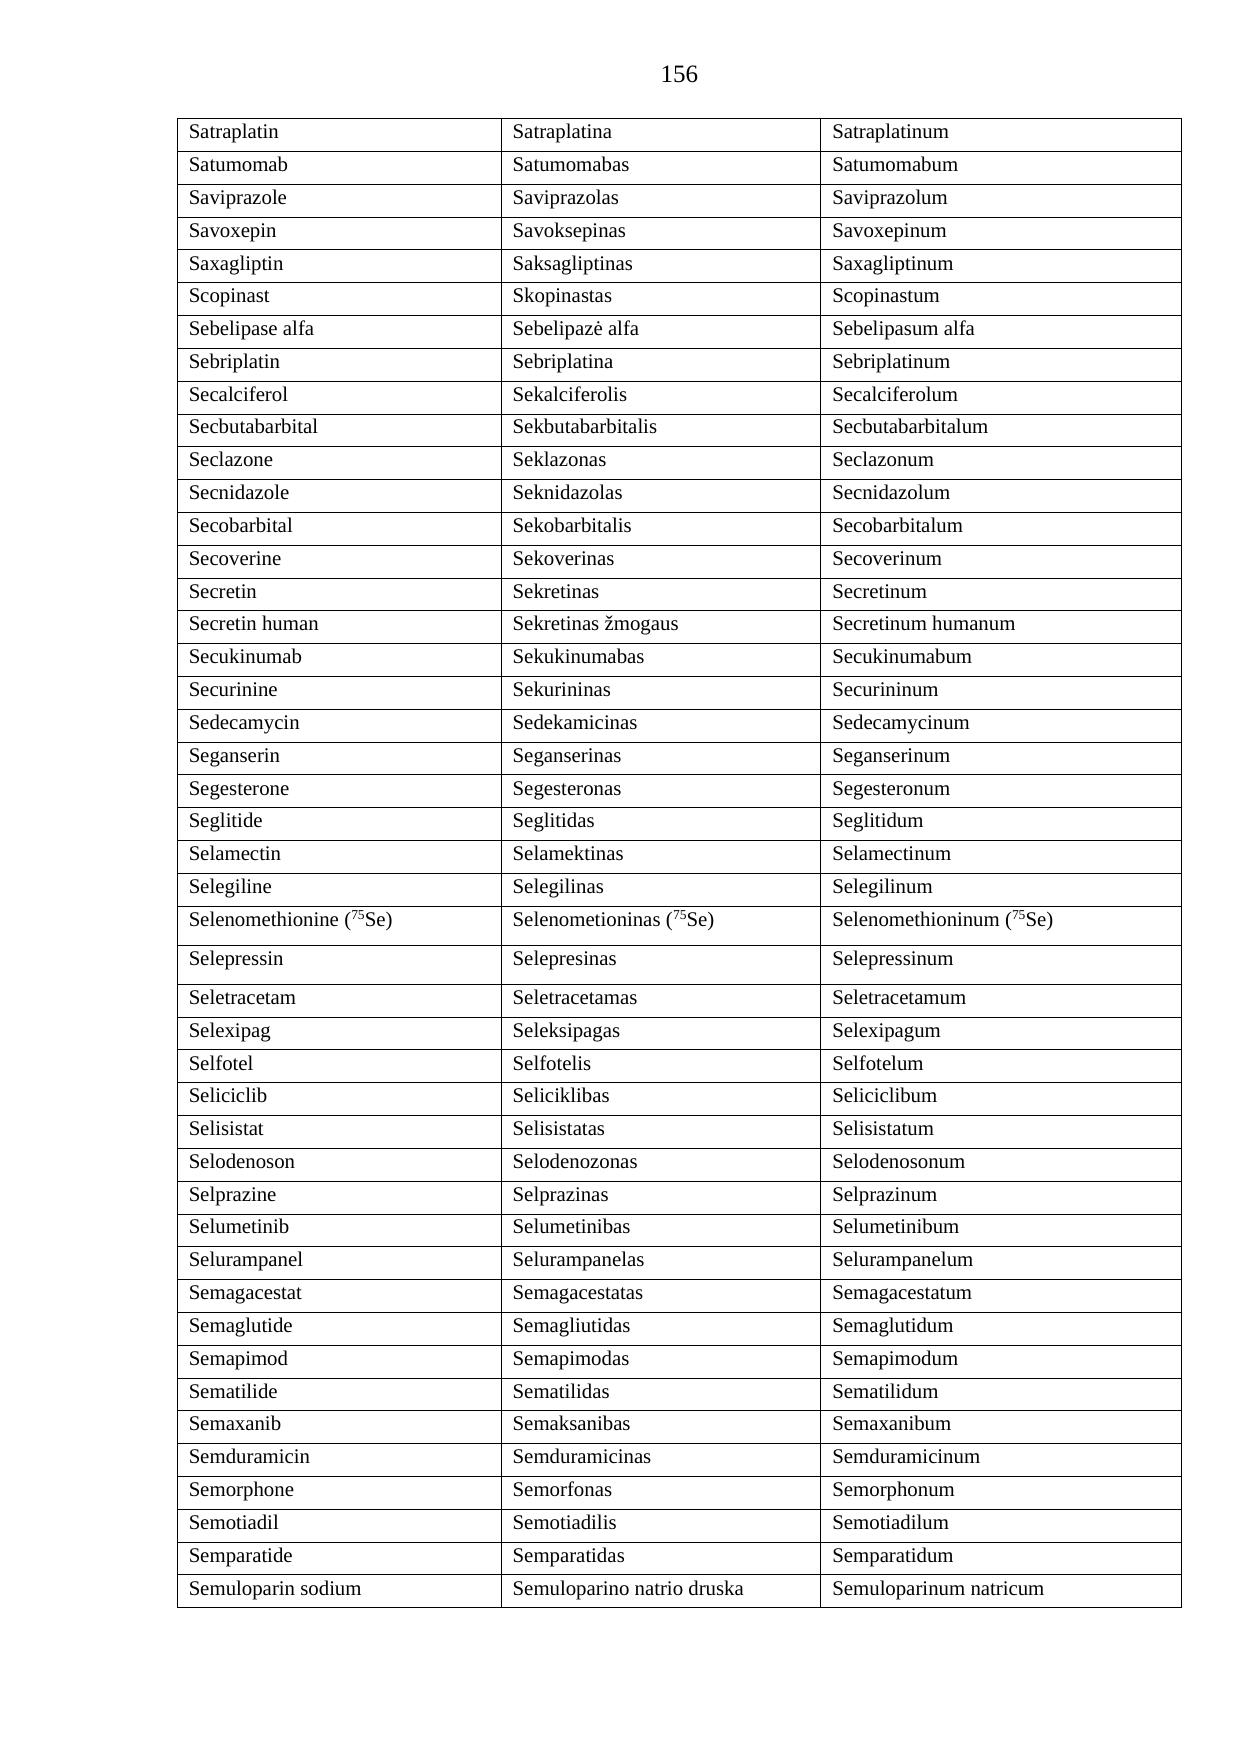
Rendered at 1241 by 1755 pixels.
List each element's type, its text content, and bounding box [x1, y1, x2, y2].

table_cell Semorfonas [502, 1477, 820, 1509]
table_cell Selexipagum [821, 1018, 1181, 1049]
table_cell Seletracetam [178, 985, 501, 1017]
table_cell Seclazonum [821, 447, 1181, 479]
table_cell Secnidazolum [821, 480, 1181, 512]
table_cell Sekalciferolis [502, 382, 820, 413]
table_cell Sekoverinas [502, 546, 820, 577]
table_cell Selodenoson [178, 1149, 501, 1181]
table_cell Semparatidum [821, 1543, 1181, 1574]
table_cell Seganserinum [821, 743, 1181, 774]
table_cell Sebriplatin [178, 349, 501, 381]
table_cell Semparatidas [502, 1543, 820, 1574]
table_cell Semaxanib [178, 1411, 501, 1443]
table_cell Semduramicin [178, 1444, 501, 1476]
table_cell Saxagliptin [178, 250, 501, 282]
table_cell Selurampanelas [502, 1247, 820, 1279]
table_cell Semaxanibum [821, 1411, 1181, 1443]
table_cell Selurampanelum [821, 1247, 1181, 1279]
table_cell Selamectinum [821, 841, 1181, 873]
table_cell Sekbutabarbitalis [502, 415, 820, 446]
table_cell Scopinast [178, 283, 501, 315]
table_cell Securinine [178, 677, 501, 709]
table_cell Seknidazolas [502, 480, 820, 512]
table_cell Saviprazole [178, 185, 501, 217]
table_cell Selegiline [178, 874, 501, 906]
table_cell Sedekamicinas [502, 710, 820, 742]
table_cell Seganserinas [502, 743, 820, 774]
table_cell Saviprazolum [821, 185, 1181, 217]
table_cell Selfotelum [821, 1050, 1181, 1082]
table_cell Segesteronas [502, 775, 820, 807]
table_cell Secoverinum [821, 546, 1181, 577]
table_cell Semotiadil [178, 1510, 501, 1542]
table_cell Selexipag [178, 1018, 501, 1049]
table_cell Securininum [821, 677, 1181, 709]
table_cell Semagacestat [178, 1280, 501, 1312]
table_cell Secobarbitalum [821, 513, 1181, 545]
table_cell Selenomethionine (75Se) [178, 907, 501, 945]
table_cell Semagacestatas [502, 1280, 820, 1312]
table_cell Selamectin [178, 841, 501, 873]
table_cell Selamektinas [502, 841, 820, 873]
table_cell Secretin human [178, 611, 501, 643]
table_cell Seliciclibum [821, 1083, 1181, 1115]
table_cell Selprazinas [502, 1182, 820, 1213]
table_cell Selepresinas [502, 946, 820, 984]
table_cell Saxagliptinum [821, 250, 1181, 282]
table_cell Semorphone [178, 1477, 501, 1509]
table_cell Sedecamycinum [821, 710, 1181, 742]
table_cell Seglitidas [502, 808, 820, 840]
table_cell Semagliutidas [502, 1313, 820, 1345]
table_cell Secalciferol [178, 382, 501, 413]
table_cell Selepressin [178, 946, 501, 984]
table_cell Secukinumab [178, 644, 501, 676]
table_cell Seletracetamum [821, 985, 1181, 1017]
table_cell Secbutabarbital [178, 415, 501, 446]
table_cell Sebelipase alfa [178, 316, 501, 348]
table_cell Semparatide [178, 1543, 501, 1574]
table_cell Sekobarbitalis [502, 513, 820, 545]
table_cell Seglitide [178, 808, 501, 840]
table_cell Semapimodas [502, 1346, 820, 1377]
table_cell Semaksanibas [502, 1411, 820, 1443]
table_cell Satumomabas [502, 152, 820, 184]
table_cell Secobarbital [178, 513, 501, 545]
table_cell Selenometioninas (75Se) [502, 907, 820, 945]
table_cell Secretinum [821, 579, 1181, 610]
table_cell Seklazonas [502, 447, 820, 479]
table_cell Semuloparin sodium [178, 1575, 501, 1607]
table_cell Scopinastum [821, 283, 1181, 315]
table_cell Semaglutide [178, 1313, 501, 1345]
table_cell Savoxepinum [821, 218, 1181, 249]
table_cell Semuloparino natrio druska [502, 1575, 820, 1607]
table_cell Sekretinas [502, 579, 820, 610]
table_cell Seganserin [178, 743, 501, 774]
table_cell Seletracetamas [502, 985, 820, 1017]
table_cell Selfotelis [502, 1050, 820, 1082]
table_cell Satraplatinum [821, 119, 1181, 151]
table_cell Semuloparinum natricum [821, 1575, 1181, 1607]
table_cell Secnidazole [178, 480, 501, 512]
table_cell Sebriplatina [502, 349, 820, 381]
table_cell Sekretinas žmogaus [502, 611, 820, 643]
table_cell Selodenozonas [502, 1149, 820, 1181]
table_cell Selprazinum [821, 1182, 1181, 1213]
table_cell Selegilinas [502, 874, 820, 906]
table_cell Sebriplatinum [821, 349, 1181, 381]
table_cell Semduramicinas [502, 1444, 820, 1476]
table_cell Seliciclib [178, 1083, 501, 1115]
table_cell Selisistat [178, 1116, 501, 1148]
table_cell Selenomethioninum (75Se) [821, 907, 1181, 945]
table_cell Satumomabum [821, 152, 1181, 184]
table_cell Seglitidum [821, 808, 1181, 840]
table_cell Sebelipazė alfa [502, 316, 820, 348]
table_cell Segesteronum [821, 775, 1181, 807]
table_cell Saksagliptinas [502, 250, 820, 282]
table_cell Semapimod [178, 1346, 501, 1377]
table_cell Semduramicinum [821, 1444, 1181, 1476]
table_cell Semotiadilum [821, 1510, 1181, 1542]
table_cell Seliciklibas [502, 1083, 820, 1115]
table_cell Sematilidum [821, 1379, 1181, 1410]
table_cell Sekurininas [502, 677, 820, 709]
table_cell Sematilide [178, 1379, 501, 1410]
table_cell Sedecamycin [178, 710, 501, 742]
table_cell Saviprazolas [502, 185, 820, 217]
table_cell Selumetinibum [821, 1215, 1181, 1246]
table_cell Satraplatina [502, 119, 820, 151]
table_cell Selurampanel [178, 1247, 501, 1279]
table_cell Sekukinumabas [502, 644, 820, 676]
table_cell Sematilidas [502, 1379, 820, 1410]
table_cell Selisistatas [502, 1116, 820, 1148]
table_cell Secalciferolum [821, 382, 1181, 413]
table_cell Selisistatum [821, 1116, 1181, 1148]
table_cell Satraplatin [178, 119, 501, 151]
table_cell Skopinastas [502, 283, 820, 315]
table_cell Semotiadilis [502, 1510, 820, 1542]
table_cell Seclazone [178, 447, 501, 479]
table_cell Selprazine [178, 1182, 501, 1213]
table_cell Secbutabarbitalum [821, 415, 1181, 446]
table_cell Secoverine [178, 546, 501, 577]
table_cell Savoksepinas [502, 218, 820, 249]
table_cell Seleksipagas [502, 1018, 820, 1049]
table_cell Secukinumabum [821, 644, 1181, 676]
table_cell Secretin [178, 579, 501, 610]
table_cell Selfotel [178, 1050, 501, 1082]
table_cell Satumomab [178, 152, 501, 184]
table_cell Sebelipasum alfa [821, 316, 1181, 348]
table_cell Savoxepin [178, 218, 501, 249]
table_cell Selodenosonum [821, 1149, 1181, 1181]
table_cell Semapimodum [821, 1346, 1181, 1377]
table_cell Secretinum humanum [821, 611, 1181, 643]
table_cell Semaglutidum [821, 1313, 1181, 1345]
table_cell Selumetinibas [502, 1215, 820, 1246]
table_cell Selegilinum [821, 874, 1181, 906]
table_cell Segesterone [178, 775, 501, 807]
table_cell Selepressinum [821, 946, 1181, 984]
table_cell Semorphonum [821, 1477, 1181, 1509]
table_cell Semagacestatum [821, 1280, 1181, 1312]
table_cell Selumetinib [178, 1215, 501, 1246]
